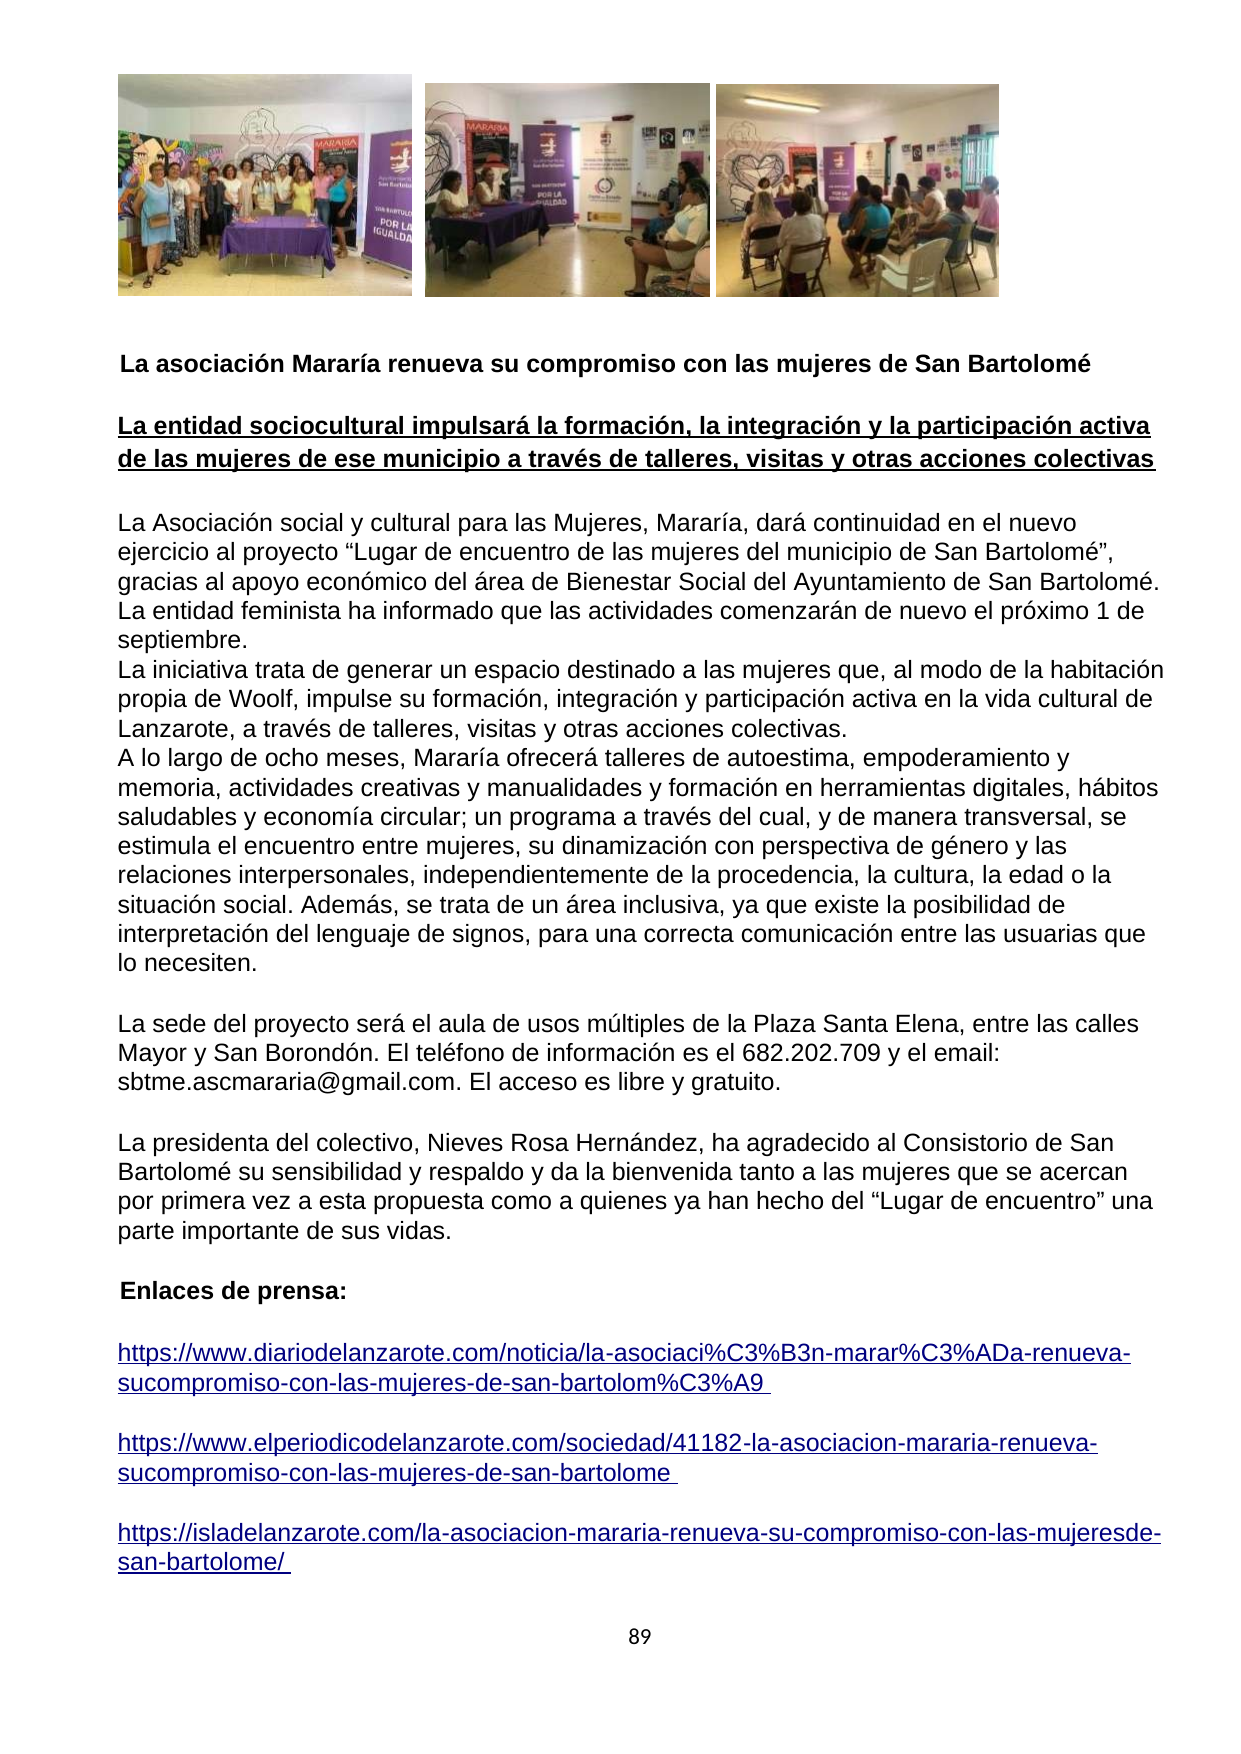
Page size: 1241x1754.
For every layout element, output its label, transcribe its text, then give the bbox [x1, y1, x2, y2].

text Enlaces de prensa: [119, 1276, 1192, 1305]
text La sede del proyecto será el aula de usos múltiples de la Plaza Santa Elena, entre las calles Mayor y San Borondón. El teléfono de información es el 682.202.709 y el email: sbtme.ascmararia@gmail.com. El acceso es libre y gratuito. [117, 1009, 1167, 1096]
text https://www.diariodelanzarote.com/noticia/la-asociaci%C3%B3n-marar%C3%ADa-renueva-sucompromiso-con-las-mujeres-de-san-bartolom%C3%A9 [117, 1338, 1172, 1396]
text La Asociación social y cultural para las Mujeres, Mararía, dará continuidad en el nuevo ejercicio al proyecto “Lugar de encuentro de las mujeres del municipio de San Bartolomé”, gracias al apoyo económico del área de Bienestar Social del Ayuntamiento de San Bartolomé. La entidad feminista ha informado que las actividades comenzarán de nuevo el próximo 1 de septiembre. [117, 508, 1167, 654]
text La presidenta del colectivo, Nieves Rosa Hernández, ha agradecido al Consistorio de San Bartolomé su sensibilidad y respaldo y da la bienvenida tanto a las mujeres que se acercan por primera vez a esta propuesta como a quienes ya han hecho del “Lugar de encuentro” una parte importante de sus vidas. [117, 1128, 1167, 1244]
text https://isladelanzarote.com/la-asociacion-mararia-renueva-su-compromiso-con-las-mujeresde-san-bartolome/ [117, 1518, 1172, 1576]
text La entidad sociocultural impulsará la formación, la integración y la participación activa de las mujeres de ese municipio a través de talleres, visitas y otras acciones colectivas [117, 411, 1187, 473]
text La asociación Mararía renueva su compromiso con las mujeres de San Bartolomé [119, 349, 1192, 378]
text A lo largo de ocho meses, Mararía ofrecerá talleres de autoestima, empoderamiento y memoria, actividades creativas y manualidades y formación en herramientas digitales, hábitos saludables y economía circular; un programa a través del cual, y de manera transversal, se estimula el encuentro entre mujeres, su dinamización con perspectiva de género y las relaciones interpersonales, independientemente de la procedencia, la cultura, la edad o la situación social. Además, se trata de un área inclusiva, ya que existe la posibilidad de interpretación del lenguaje de signos, para una correcta comunicación entre las usuarias que lo necesiten. [117, 743, 1167, 977]
text https://www.elperiodicodelanzarote.com/sociedad/41182-la-asociacion-mararia-renueva-sucompromiso-con-las-mujeres-de-san-bartolome [117, 1428, 1172, 1486]
text La iniciativa trata de generar un espacio destinado a las mujeres que, al modo de la habitación propia de Woolf, impulse su formación, integración y participación activa en la vida cultural de Lanzarote, a través de talleres, visitas y otras acciones colectivas. [117, 655, 1167, 742]
